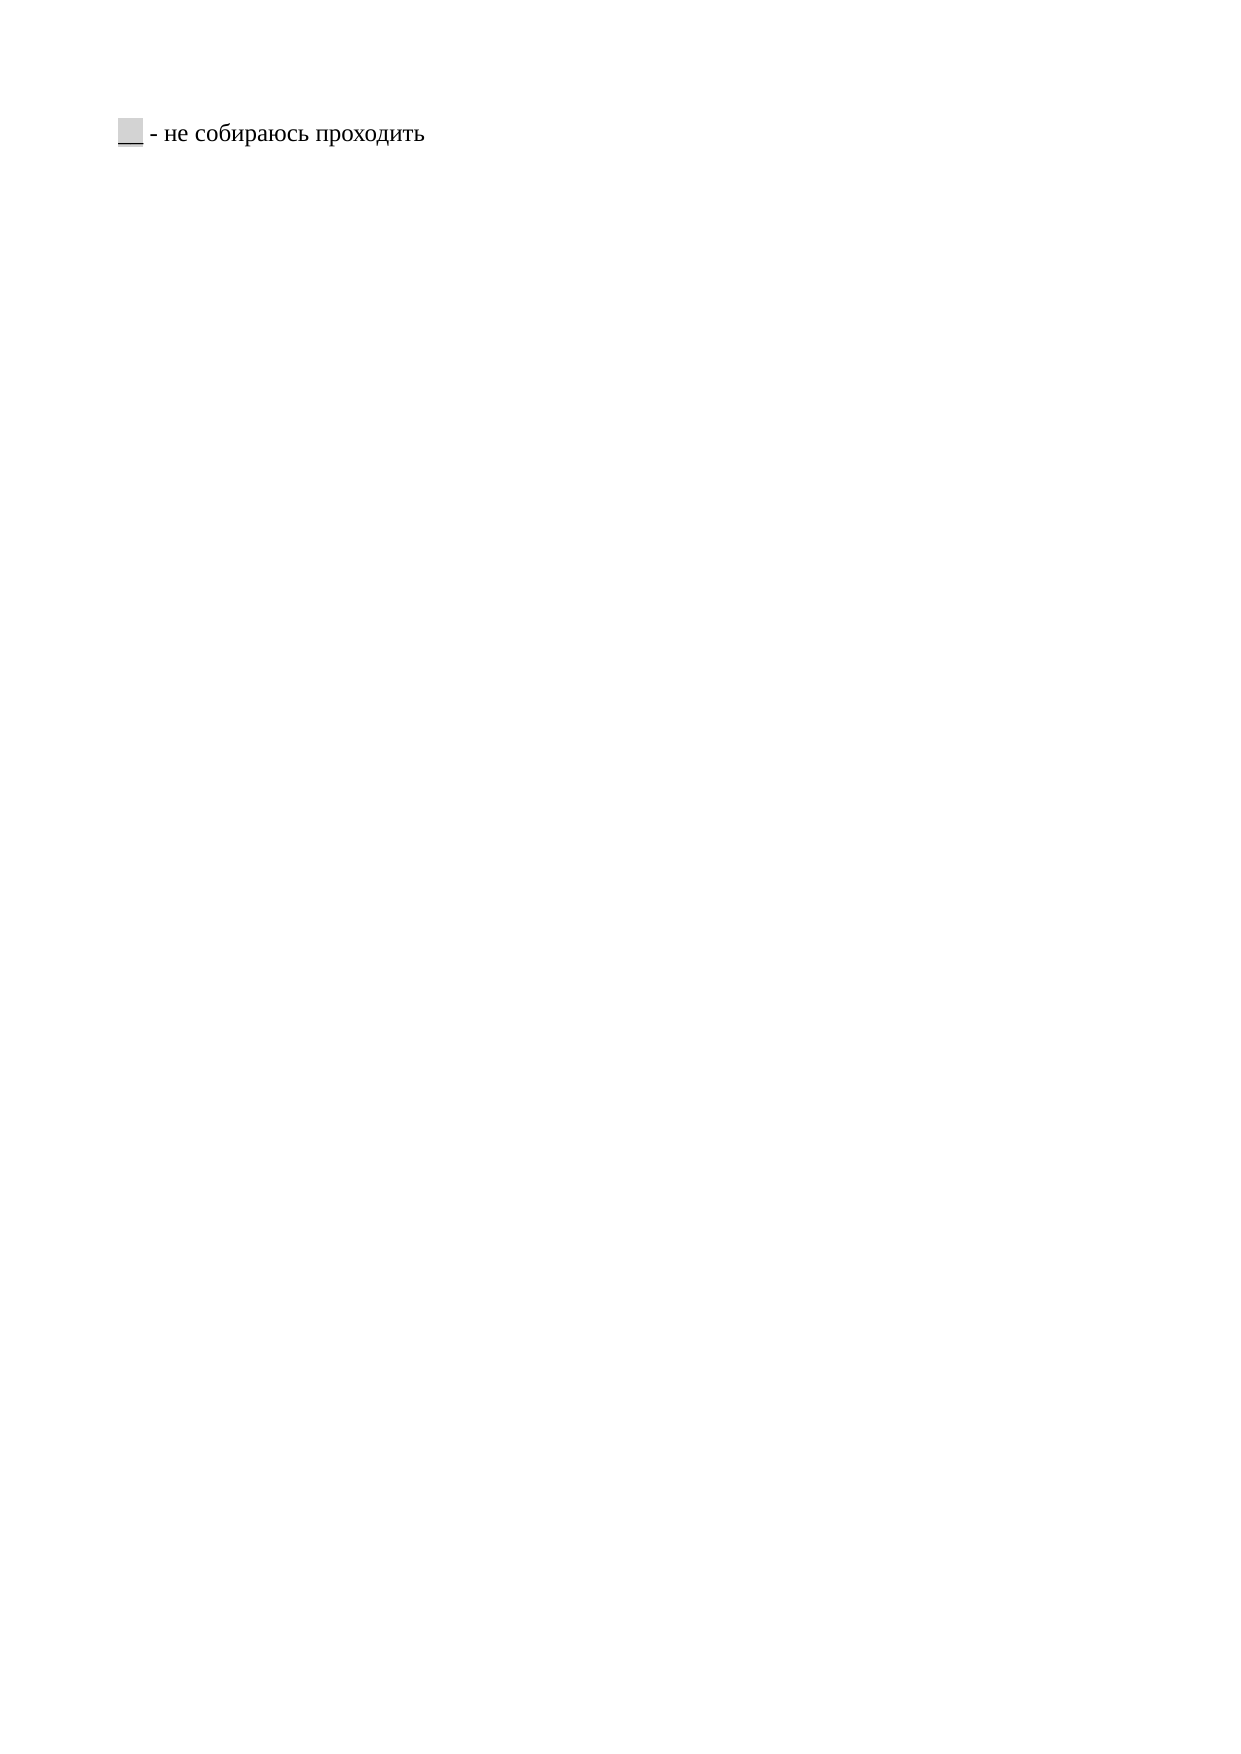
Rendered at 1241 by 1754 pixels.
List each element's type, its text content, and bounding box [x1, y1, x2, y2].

text __ - не собираюсь проходить [118, 118, 1122, 147]
